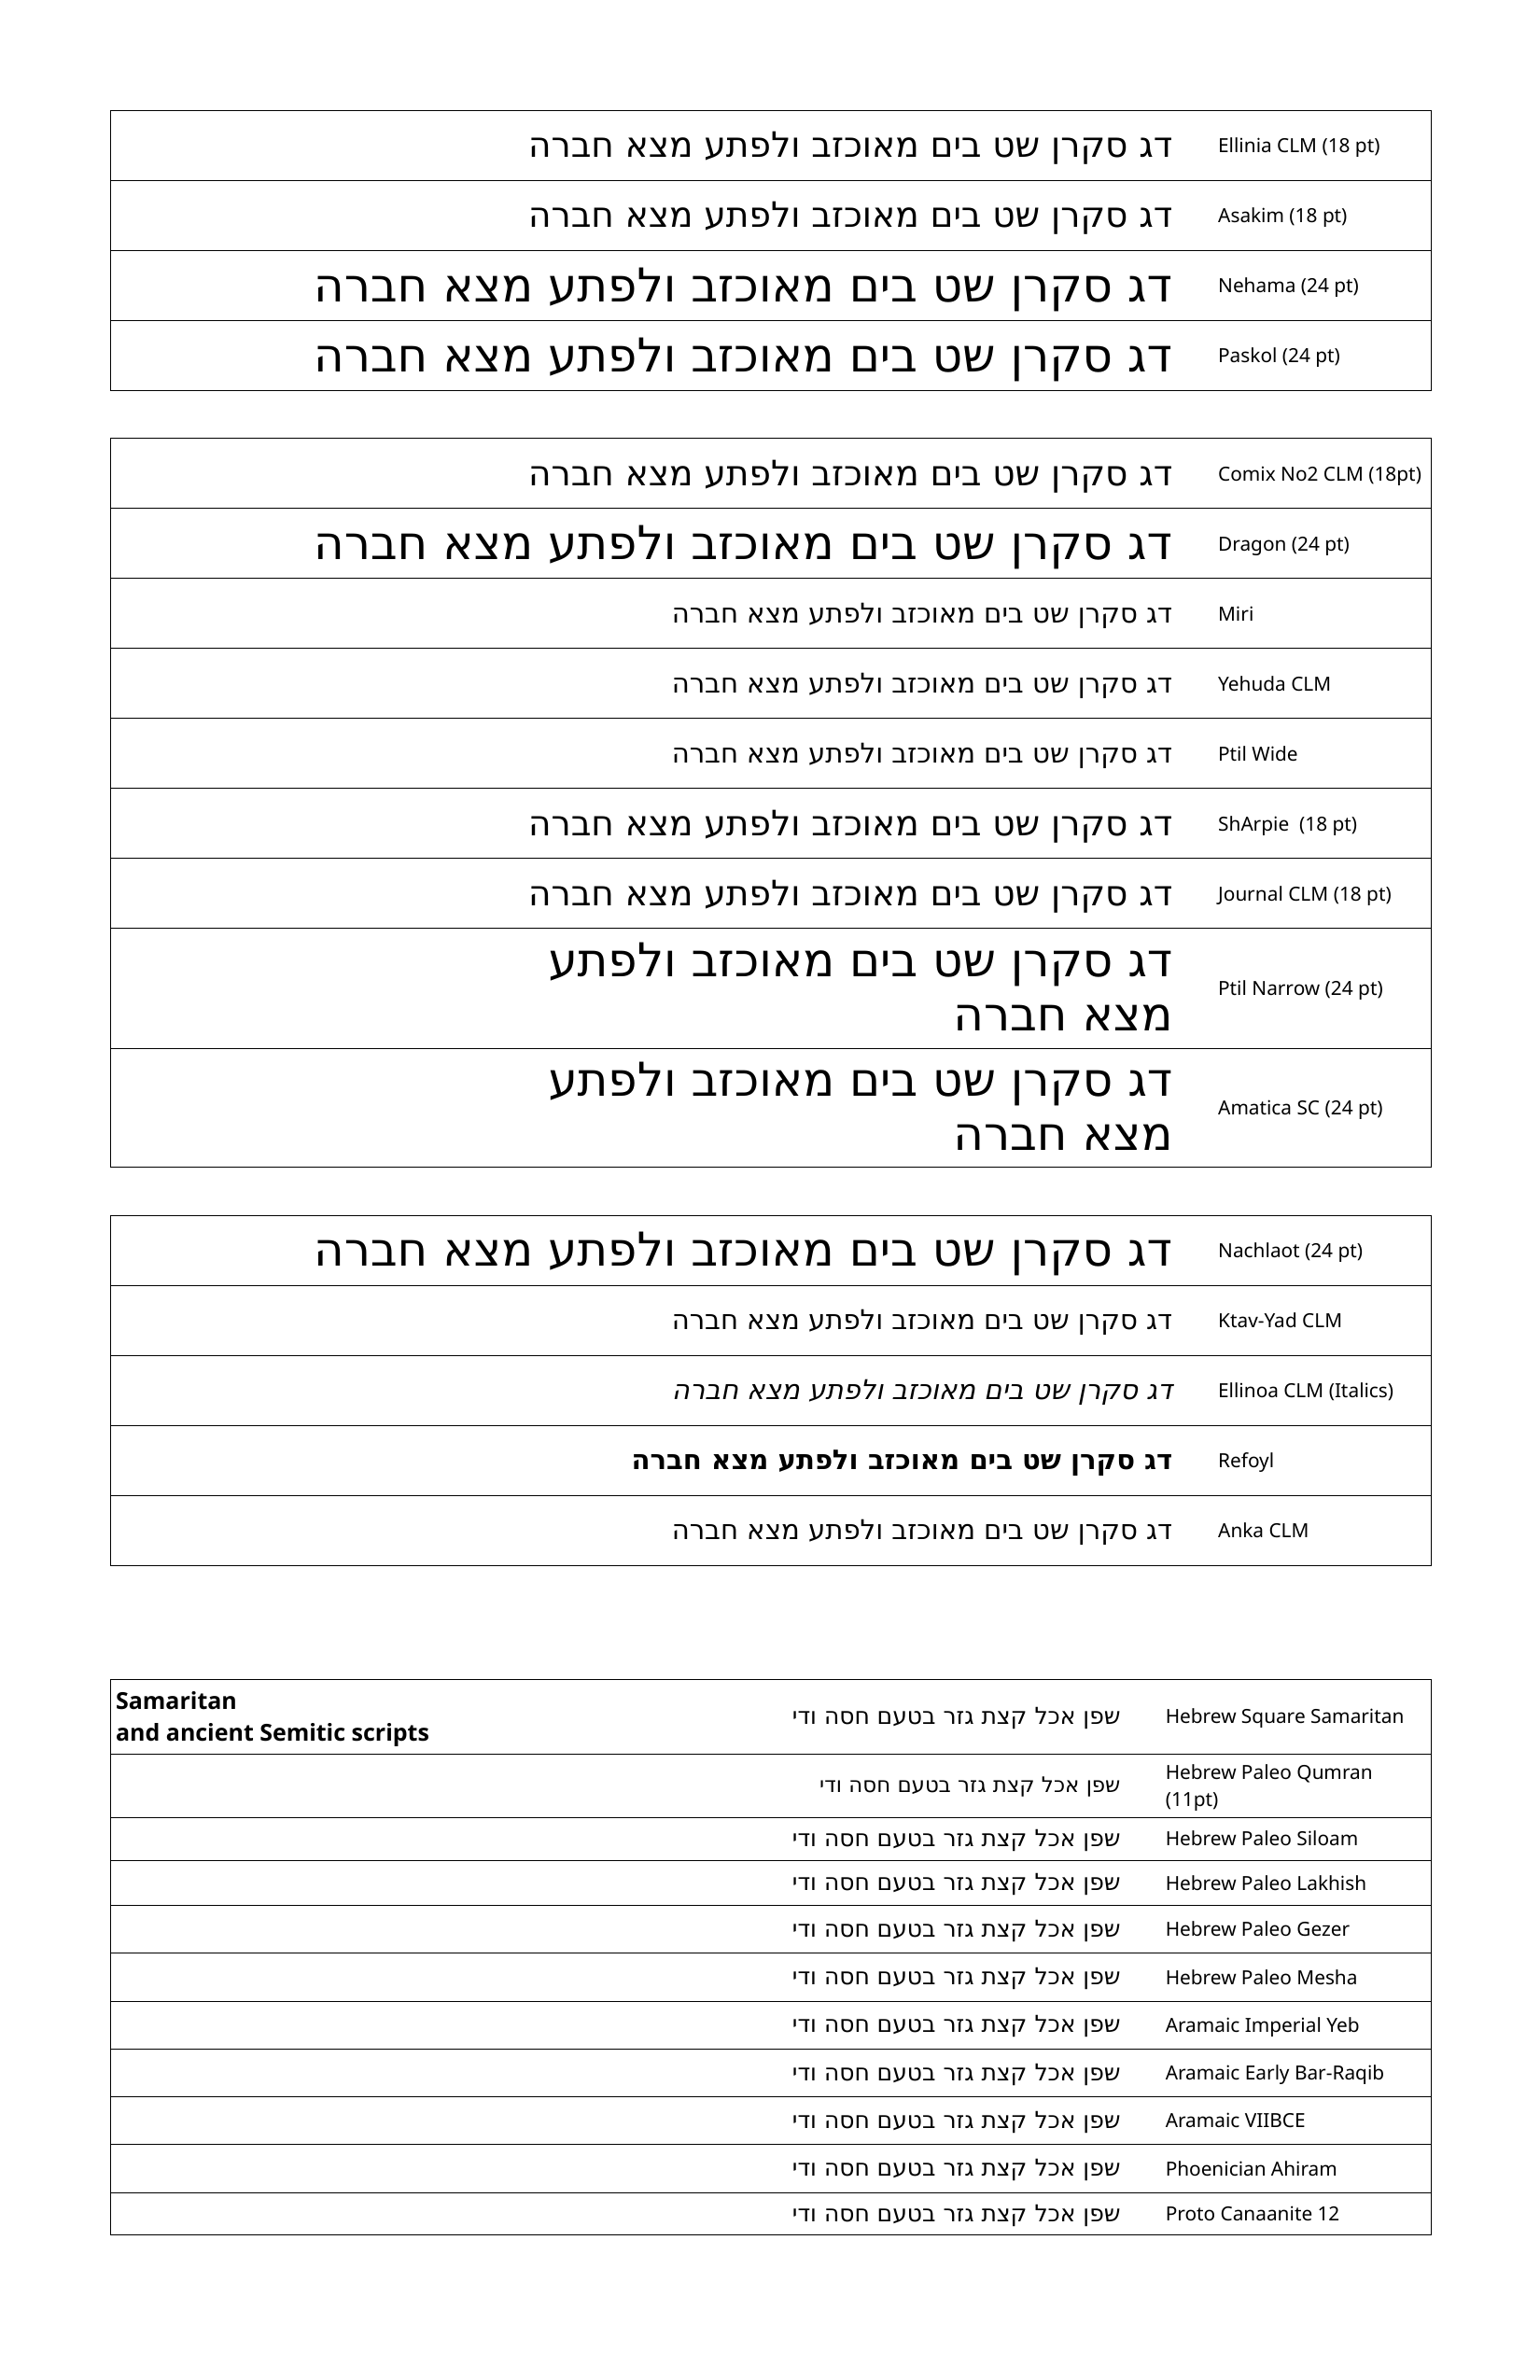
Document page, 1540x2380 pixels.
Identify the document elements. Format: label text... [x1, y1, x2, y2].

table_cell שפן אכל קצת גזר בטעם חסה ודי [539, 1861, 1126, 1905]
table_cell Aramaic Imperial Yeb [1160, 2002, 1431, 2049]
table_cell דג סקרן שט בים מאוכזב ולפתע מצא חברה [111, 859, 1178, 928]
table_cell שפן אכל קצת גזר בטעם חסה ודי [539, 1755, 1126, 1817]
table_cell Dragon (24 pt) [1212, 509, 1431, 578]
table_cell דג סקרן שט בים מאוכזב ולפתע מצא חברה [111, 251, 1178, 320]
table_cell Proto Canaanite 12 [1160, 2193, 1431, 2234]
table_cell [1126, 2145, 1160, 2191]
table_cell [1178, 509, 1212, 578]
table_cell שפן אכל קצת גזר בטעם חסה ודי [539, 1953, 1126, 2000]
table_cell Paskol (24 pt) [1212, 321, 1431, 390]
table_header Hebrew Square Samaritan [1160, 1680, 1431, 1753]
table_cell [111, 1906, 539, 1953]
table_cell Phoenician Ahiram [1160, 2145, 1431, 2191]
table_cell דג סקרן שט בים מאוכזב ולפתע מצא חברה [504, 1049, 1178, 1167]
table_cell דג סקרן שט בים מאוכזב ולפתע מצא חברה [111, 1426, 1178, 1495]
table_cell שפן אכל קצת גזר בטעם חסה ודי [539, 2097, 1126, 2144]
table_cell [111, 1953, 539, 2000]
table_cell Yehuda CLM [1212, 649, 1431, 718]
table_cell [1178, 1426, 1212, 1495]
table_cell [111, 2193, 539, 2234]
table_cell דג סקרן שט בים מאוכזב ולפתע מצא חברה [111, 321, 1178, 390]
table_cell [1126, 1818, 1160, 1860]
table_cell דג סקרן שט בים מאוכזב ולפתע מצא חברה [111, 579, 1178, 648]
table_cell Hebrew Paleo Qumran (11pt) [1160, 1755, 1431, 1817]
table_cell שפן אכל קצת גזר בטעם חסה ודי [539, 2002, 1126, 2049]
table_cell Nehama (24 pt) [1212, 251, 1431, 320]
table_cell Ellinia CLM (18 pt) [1212, 111, 1431, 180]
table_cell [1178, 321, 1212, 390]
table_cell [1178, 111, 1212, 180]
table_cell Ptil Narrow (24 pt) [1212, 929, 1431, 1047]
table_cell דג סקרן שט בים מאוכזב ולפתע מצא חברה [111, 111, 1178, 180]
table_cell [1126, 2002, 1160, 2049]
table_cell [1178, 1049, 1212, 1167]
table_cell [1178, 929, 1212, 1047]
table_cell Ptil Wide [1212, 719, 1431, 788]
table_cell [1178, 579, 1212, 648]
table_header דג סקרן שט בים מאוכזב ולפתע מצא חברה [111, 439, 1178, 508]
table_cell [111, 1818, 539, 1860]
table_cell דג סקרן שט בים מאוכזב ולפתע מצא חברה [111, 789, 1178, 858]
table_cell [111, 2097, 539, 2144]
table_header Comix No2 CLM (18pt) [1212, 439, 1431, 508]
table_header דג סקרן שט בים מאוכזב ולפתע מצא חברה [111, 1216, 1178, 1285]
table_cell [1178, 649, 1212, 718]
table_header Nachlaot (24 pt) [1212, 1216, 1431, 1285]
table_cell [111, 1755, 539, 1817]
table_cell [111, 929, 503, 1047]
table_cell שפן אכל קצת גזר בטעם חסה ודי [539, 2145, 1126, 2191]
table_cell Hebrew Paleo Siloam [1160, 1818, 1431, 1860]
table_cell [111, 1861, 539, 1905]
table_cell Anka CLM [1212, 1496, 1431, 1565]
table_cell Journal CLM (18 pt) [1212, 859, 1431, 928]
table_cell Refoyl [1212, 1426, 1431, 1495]
table_cell [1126, 1953, 1160, 2000]
table_header Samaritan and ancient Semitic scripts [111, 1680, 539, 1753]
table_header שפן אכל קצת גזר בטעם חסה ודי [539, 1680, 1126, 1753]
table_header [1178, 439, 1212, 508]
table_cell Miri [1212, 579, 1431, 648]
table_cell שפן אכל קצת גזר בטעם חסה ודי [539, 2050, 1126, 2096]
table_cell Ktav-Yad CLM [1212, 1286, 1431, 1355]
table_cell דג סקרן שט בים מאוכזב ולפתע מצא חברה [111, 1356, 1178, 1425]
table_cell [1126, 1861, 1160, 1905]
table_cell [1178, 1286, 1212, 1355]
table_cell [1178, 1356, 1212, 1425]
table_cell דג סקרן שט בים מאוכזב ולפתע מצא חברה [111, 1496, 1178, 1565]
table_cell Ellinoa CLM (Italics) [1212, 1356, 1431, 1425]
table_cell שפן אכל קצת גזר בטעם חסה ודי [539, 1818, 1126, 1860]
table_cell Hebrew Paleo Lakhish [1160, 1861, 1431, 1905]
table_cell [1126, 1755, 1160, 1817]
table_cell דג סקרן שט בים מאוכזב ולפתע מצא חברה [111, 649, 1178, 718]
table_cell [1126, 1906, 1160, 1953]
table_cell [1178, 251, 1212, 320]
table_cell [1126, 2097, 1160, 2144]
table_header [1178, 1216, 1212, 1285]
table_cell דג סקרן שט בים מאוכזב ולפתע מצא חברה [111, 509, 1178, 578]
table_cell Asakim (18 pt) [1212, 181, 1431, 250]
table_cell דג סקרן שט בים מאוכזב ולפתע מצא חברה [504, 929, 1178, 1047]
table_cell ShArpie (18 pt) [1212, 789, 1431, 858]
table_cell [111, 1049, 503, 1167]
table_cell [1126, 2193, 1160, 2234]
table_cell Hebrew Paleo Gezer [1160, 1906, 1431, 1953]
table_cell שפן אכל קצת גזר בטעם חסה ודי [539, 2193, 1126, 2234]
table_cell [1178, 789, 1212, 858]
table_cell Aramaic Early Bar-Raqib [1160, 2050, 1431, 2096]
table_cell [1178, 719, 1212, 788]
table_cell [1178, 181, 1212, 250]
table_cell Hebrew Paleo Mesha [1160, 1953, 1431, 2000]
table_cell Aramaic VIIBCE [1160, 2097, 1431, 2144]
table_cell [1126, 2050, 1160, 2096]
table_header [1126, 1680, 1160, 1753]
table_cell דג סקרן שט בים מאוכזב ולפתע מצא חברה [111, 1286, 1178, 1355]
table_cell דג סקרן שט בים מאוכזב ולפתע מצא חברה [111, 181, 1178, 250]
table_cell [1178, 1496, 1212, 1565]
table_cell שפן אכל קצת גזר בטעם חסה ודי [539, 1906, 1126, 1953]
table_cell [1178, 859, 1212, 928]
table_cell [111, 2145, 539, 2191]
table_cell דג סקרן שט בים מאוכזב ולפתע מצא חברה [111, 719, 1178, 788]
table_cell Amatica SC (24 pt) [1212, 1049, 1431, 1167]
table_cell [111, 2050, 539, 2096]
table_cell [111, 2002, 539, 2049]
